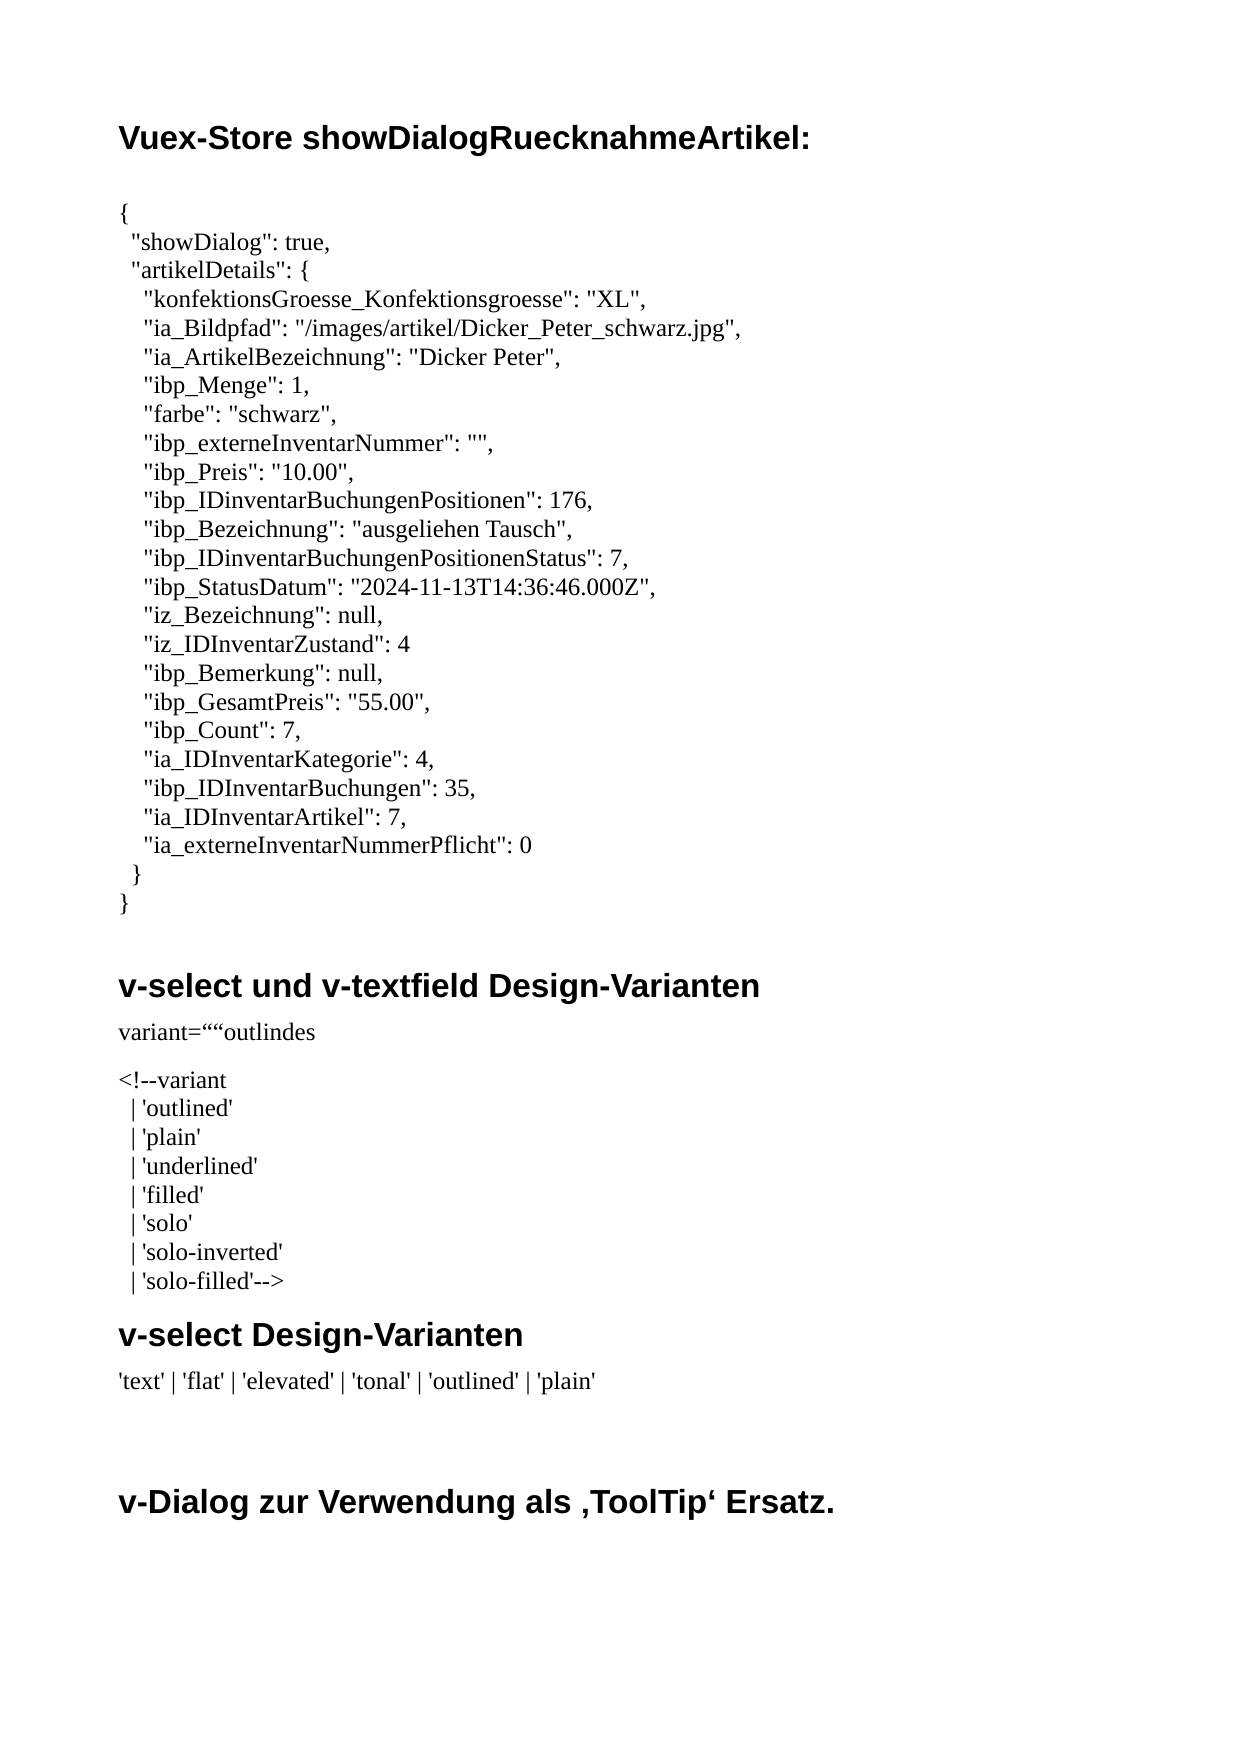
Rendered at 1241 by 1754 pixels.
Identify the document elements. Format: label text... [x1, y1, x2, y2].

subtitle Vuex-Store showDialogRuecknahmeArtikel: [118, 118, 1122, 157]
text "ia_IDInventarArtikel": 7, [118, 802, 1122, 830]
text variant=““outlindes [118, 1017, 1122, 1046]
text | 'filled' [118, 1180, 1122, 1208]
text "ibp_Count": 7, [118, 715, 1122, 744]
text "ibp_Menge": 1, [118, 370, 1122, 399]
text "ibp_Preis": "10.00", [118, 457, 1122, 485]
text | 'plain' [118, 1122, 1122, 1151]
text { [118, 198, 1122, 227]
subtitle v-select und v-textfield Design-Varianten [118, 966, 1122, 1004]
text "ia_externeInventarNummerPflicht": 0 [118, 830, 1122, 859]
text | 'solo' [118, 1208, 1122, 1237]
text "iz_Bezeichnung": null, [118, 600, 1122, 629]
text } [118, 859, 1122, 888]
text <!--variant [118, 1065, 1122, 1093]
text "ibp_externeInventarNummer": "", [118, 428, 1122, 457]
text "ibp_IDinventarBuchungenPositionen": 176, [118, 485, 1122, 514]
text | 'solo-inverted' [118, 1237, 1122, 1266]
text "ibp_IDInventarBuchungen": 35, [118, 773, 1122, 802]
text "ia_IDInventarKategorie": 4, [118, 744, 1122, 773]
text | 'solo-filled'--> [118, 1266, 1122, 1295]
text "ibp_StatusDatum": "2024-11-13T14:36:46.000Z", [118, 572, 1122, 600]
text "farbe": "schwarz", [118, 399, 1122, 428]
text | 'outlined' [118, 1093, 1122, 1122]
text "iz_IDInventarZustand": 4 [118, 629, 1122, 658]
text 'text' | 'flat' | 'elevated' | 'tonal' | 'outlined' | 'plain' [118, 1366, 1122, 1395]
text "ibp_Bemerkung": null, [118, 658, 1122, 687]
text } [118, 888, 1122, 917]
subtitle v-select Design-Varianten [118, 1316, 1122, 1354]
text "ibp_GesamtPreis": "55.00", [118, 687, 1122, 715]
text "ia_ArtikelBezeichnung": "Dicker Peter", [118, 342, 1122, 370]
text "showDialog": true, [118, 227, 1122, 255]
text "ia_Bildpfad": "/images/artikel/Dicker_Peter_schwarz.jpg", [118, 313, 1122, 342]
text "konfektionsGroesse_Konfektionsgroesse": "XL", [118, 284, 1122, 313]
subtitle v-Dialog zur Verwendung als ‚ToolTip‘ Ersatz. [118, 1482, 1122, 1521]
text "artikelDetails": { [118, 255, 1122, 284]
text | 'underlined' [118, 1151, 1122, 1180]
text "ibp_IDinventarBuchungenPositionenStatus": 7, [118, 543, 1122, 572]
text "ibp_Bezeichnung": "ausgeliehen Tausch", [118, 514, 1122, 543]
